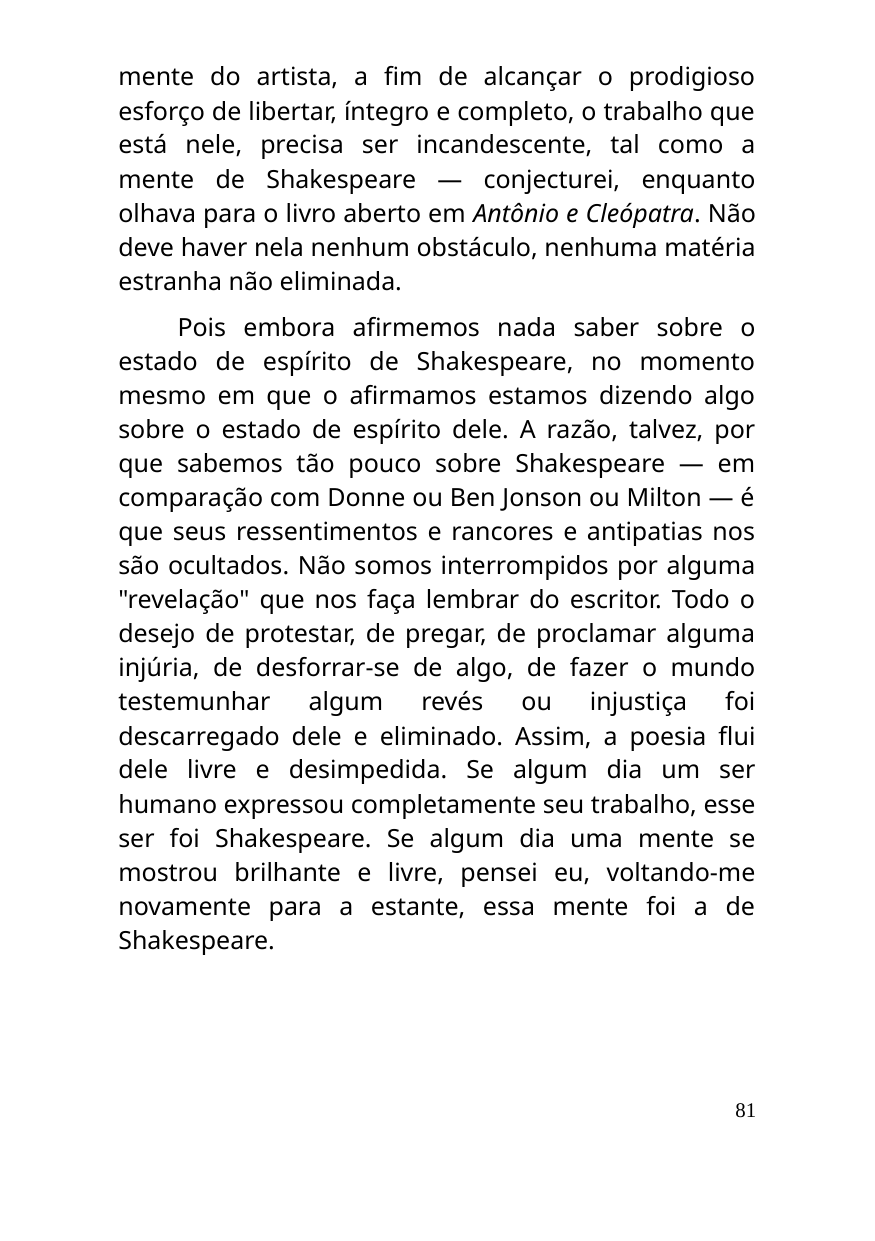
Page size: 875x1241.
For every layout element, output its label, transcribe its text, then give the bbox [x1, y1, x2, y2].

text mente do artista, a fim de alcançar o prodigioso esforço de libertar, íntegro e completo, o trabalho que está nele, precisa ser incandescente, tal como a mente de Shakespeare — conjecturei, enquanto olhava para o livro aberto em Antônio e Cleópatra. Não deve haver nela nenhum obstáculo, nenhuma matéria estranha não eliminada. [118, 59, 756, 297]
text Pois embora afirmemos nada saber sobre o estado de espírito de Shakespeare, no momento mesmo em que o afirmamos estamos dizendo algo sobre o estado de espírito dele. A razão, talvez, por que sabemos tão pouco sobre Shakespeare — em comparação com Donne ou Ben Jonson ou Milton — é que seus ressentimentos e rancores e antipatias nos são ocultados. Não somos interrompidos por alguma "revelação" que nos faça lembrar do escritor. Todo o desejo de protestar, de pregar, de proclamar alguma injúria, de desforrar-se de algo, de fazer o mundo testemunhar algum revés ou injustiça foi descarregado dele e eliminado. Assim, a poesia flui dele livre e desimpedida. Se algum dia um ser humano expressou completamente seu trabalho, esse ser foi Shakespeare. Se algum dia uma mente se mostrou brilhante e livre, pensei eu, voltando-me novamente para a estante, essa mente foi a de Shakespeare. [118, 309, 756, 957]
